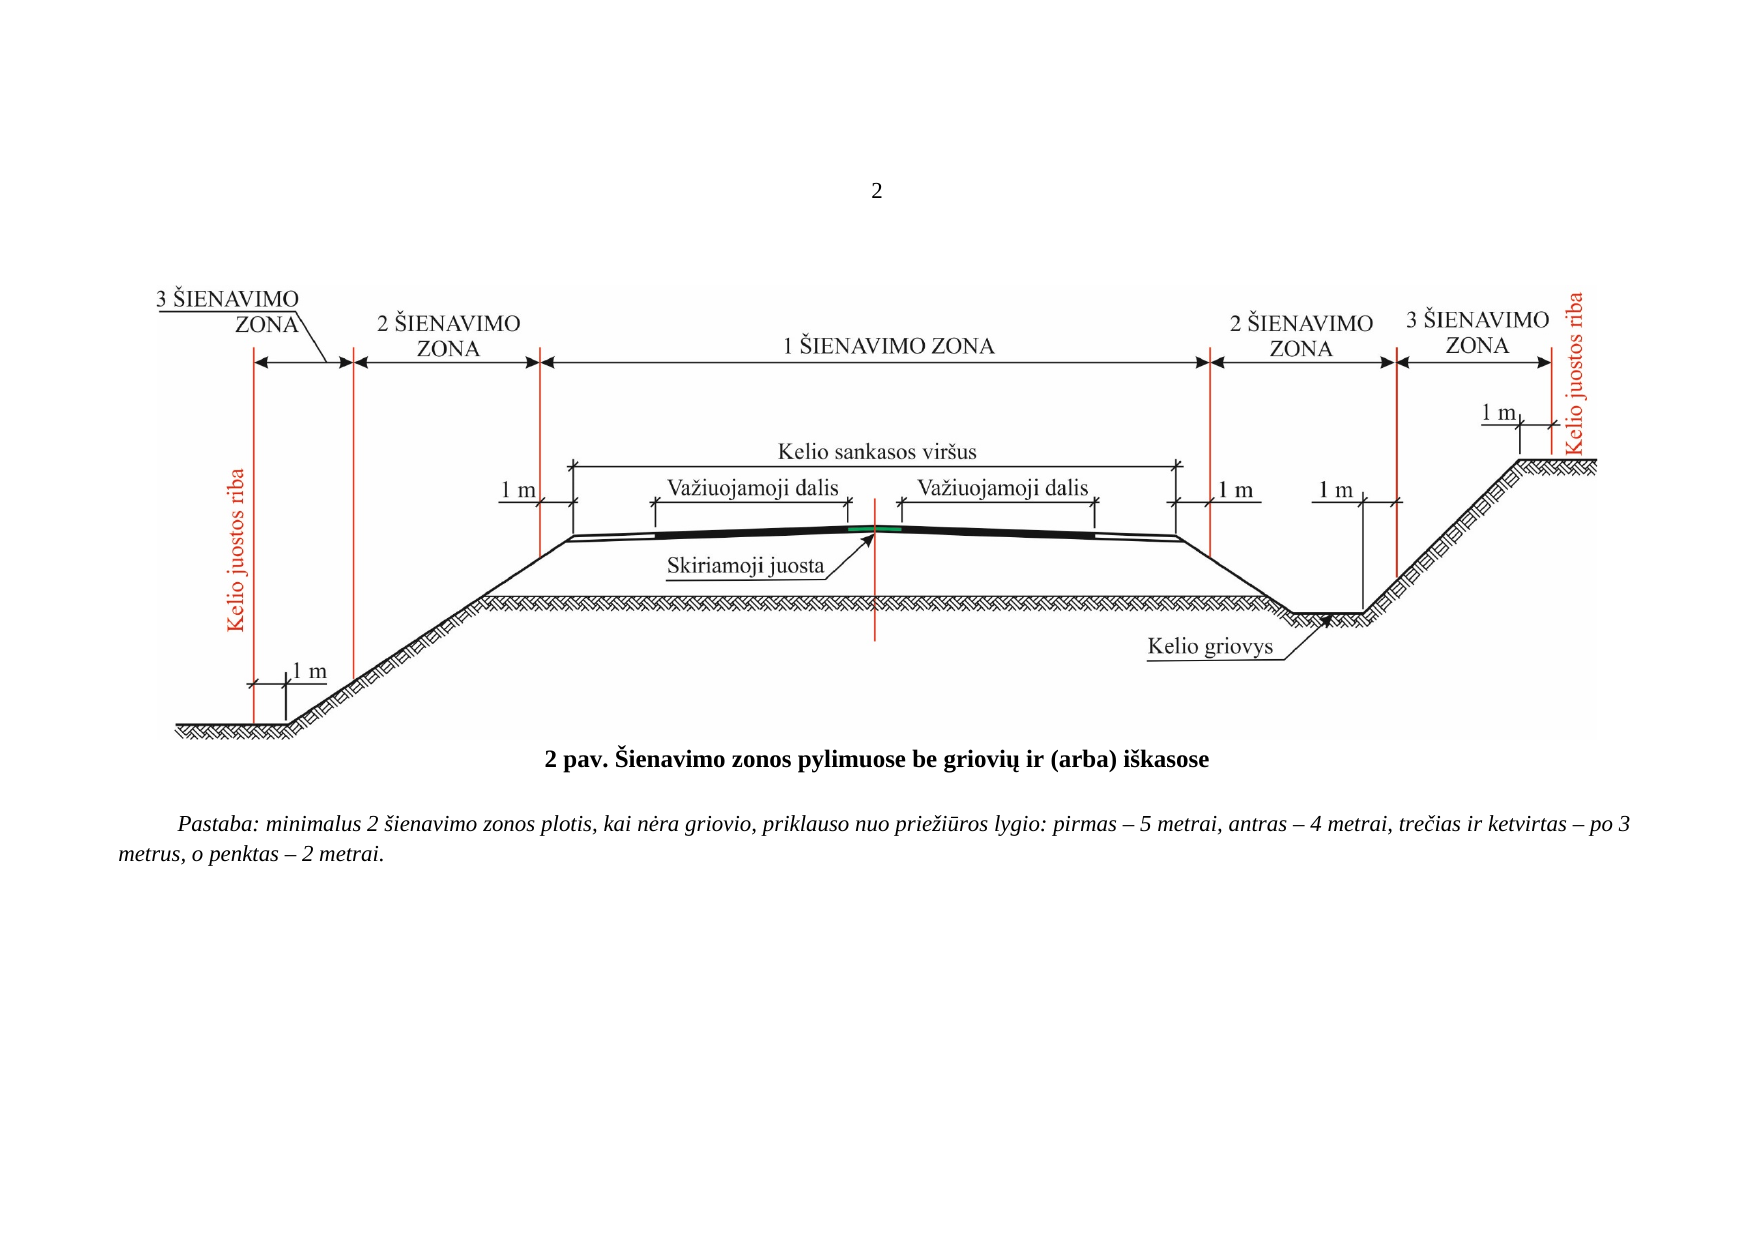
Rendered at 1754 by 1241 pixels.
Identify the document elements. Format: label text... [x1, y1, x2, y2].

text Pastaba: minimalus 2 šienavimo zonos plotis, kai nėra griovio, priklauso nuo priežiūros lygio: pirmas – 5 metrai, antras – 4 metrai, trečias ir ketvirtas – po 3 metrus, o penktas – 2 metrai. [118, 810, 1636, 866]
text 2 pav. Šienavimo zonos pylimuose be griovių ir (arba) iškasose [118, 744, 1636, 773]
